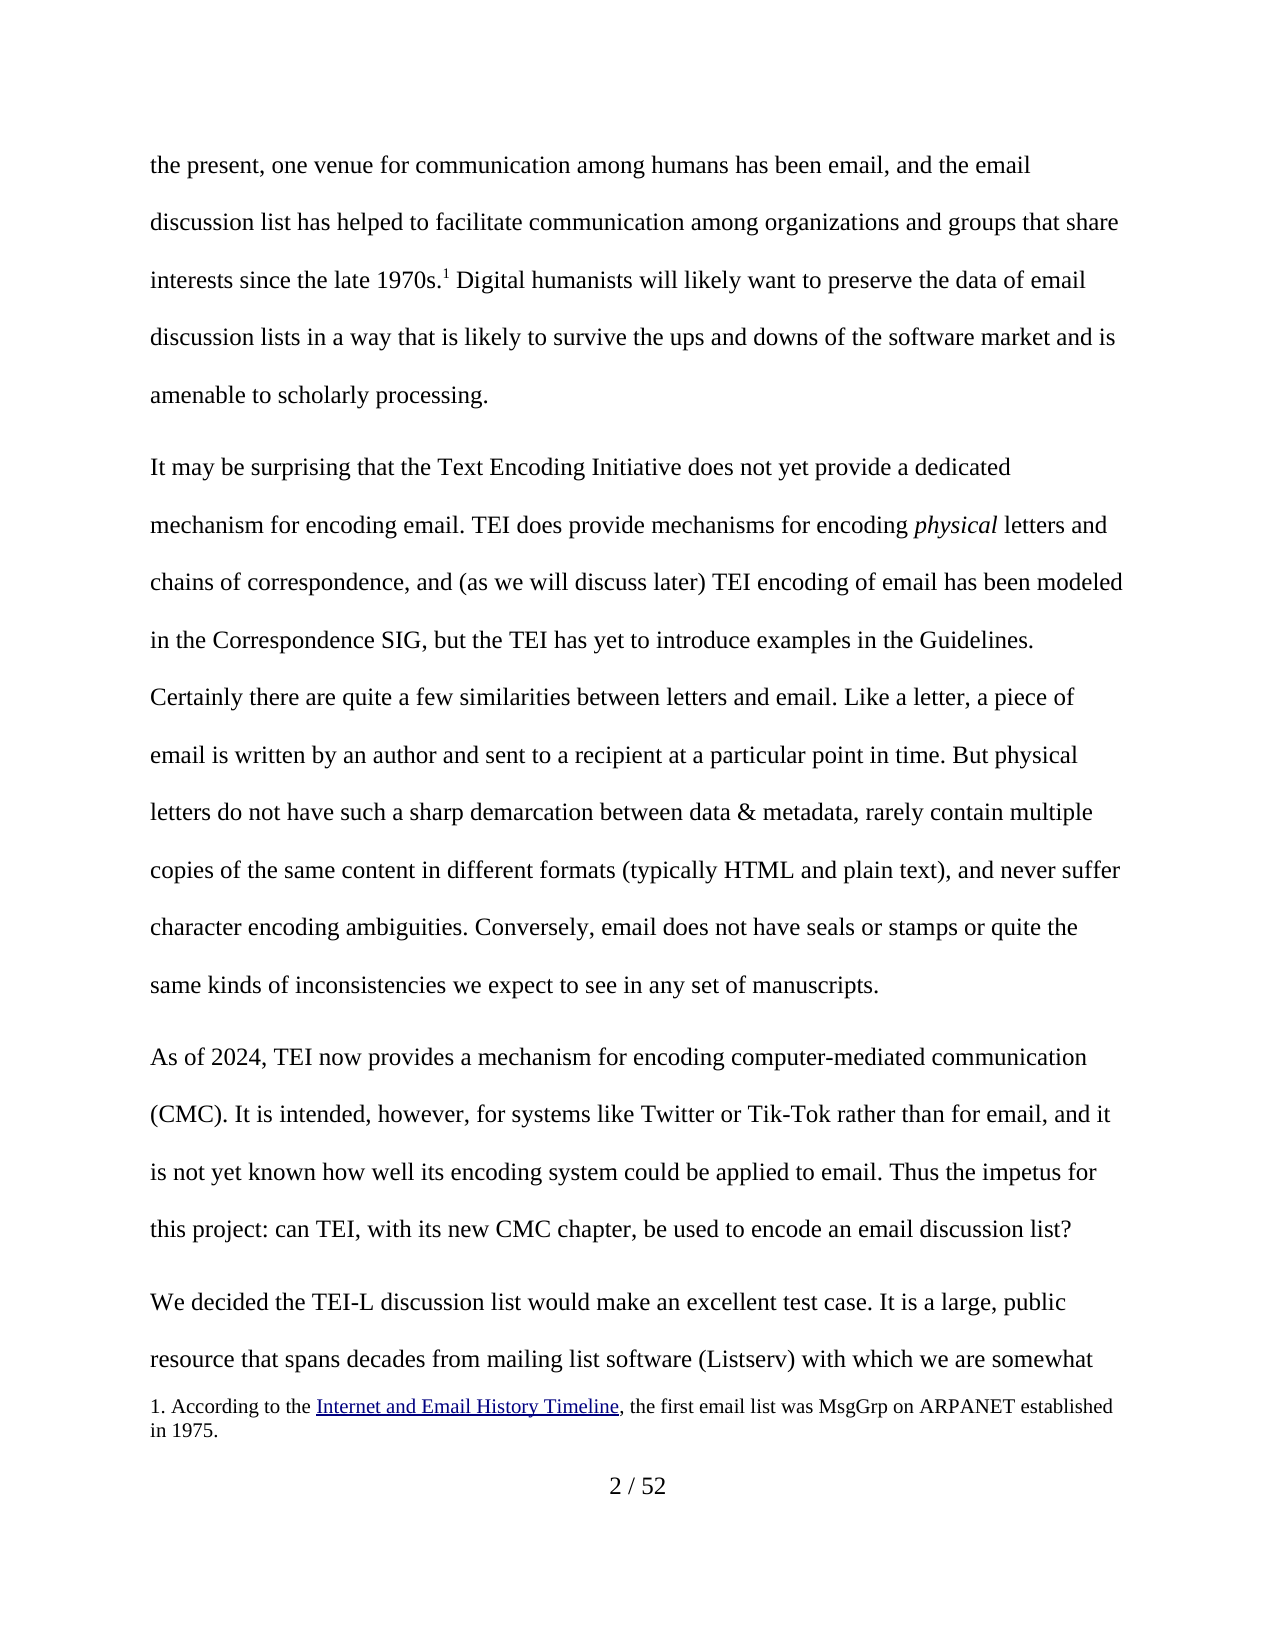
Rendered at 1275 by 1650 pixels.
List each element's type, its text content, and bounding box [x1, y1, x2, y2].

text the present, one venue for communication among humans has been email, and the email discussion list has helped to facilitate communication among organizations and groups that share interests since the late 1970s. Digital humanists will likely want to preserve the data of email discussion lists in a way that is likely to survive the ups and downs of the software market and is amenable to scholarly processing. [150, 150, 1125, 409]
text . According to the Internet and Email History Timeline, the first email list was MsgGrp on ARPANET established in 1975. [150, 1394, 1125, 1442]
text As of 2024, TEI now provides a mechanism for encoding computer-mediated communication (CMC). It is intended, however, for systems like Twitter or Tik-Tok rather than for email, and it is not yet known how well its encoding system could be applied to email. Thus the impetus for this project: can TEI, with its new CMC chapter, be used to encode an email discussion list? [150, 1042, 1125, 1243]
text We decided the TEI-L discussion list would make an excellent test case. It is a large, public resource that spans decades from mailing list software (Listserv) with which we are somewhat [150, 1287, 1125, 1373]
text It may be surprising that the Text Encoding Initiative does not yet provide a dedicated mechanism for encoding email. TEI does provide mechanisms for encoding physical letters and chains of correspondence, and (as we will discuss later) TEI encoding of email has been modeled in the Correspondence SIG, but the TEI has yet to introduce examples in the Guidelines. Certainly there are quite a few similarities between letters and email. Like a letter, a piece of email is written by an author and sent to a recipient at a particular point in time. But physical letters do not have such a sharp demarcation between data & metadata, rarely contain multiple copies of the same content in different formats (typically HTML and plain text), and never suffer character encoding ambiguities. Conversely, email does not have seals or stamps or quite the same kinds of inconsistencies we expect to see in any set of manuscripts. [150, 452, 1125, 998]
